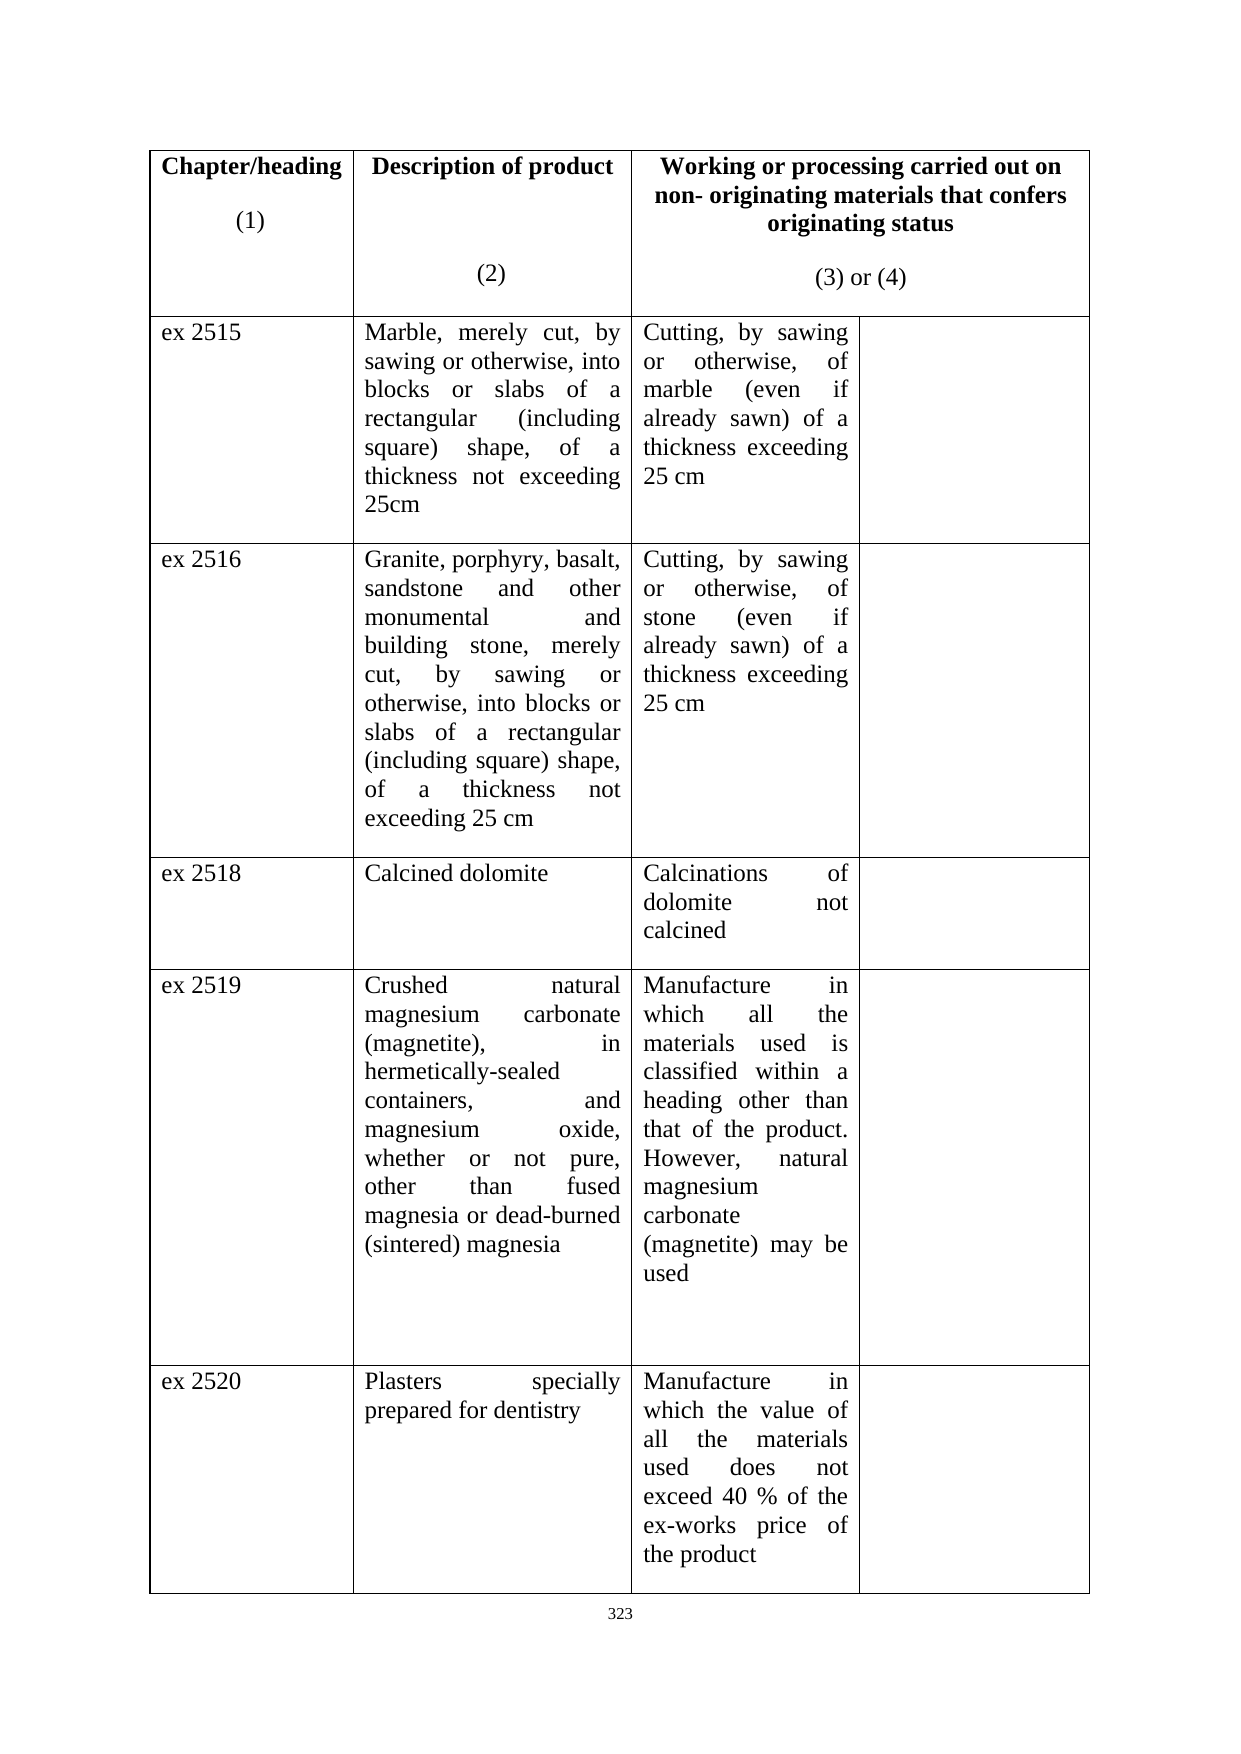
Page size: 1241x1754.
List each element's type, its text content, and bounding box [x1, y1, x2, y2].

table_cell ex 2518 [151, 858, 353, 969]
table_cell [860, 970, 1089, 1365]
table_cell ex 2516 [151, 544, 353, 857]
table_cell [860, 858, 1089, 969]
table_cell Calcined dolomite [354, 858, 631, 969]
table_cell ex 2520 [151, 1366, 353, 1592]
table_cell ex 2519 [151, 970, 353, 1365]
table_cell Crushed natural magnesium carbonate (magnetite), in hermetically-sealed containers, and magnesium oxide, whether or not pure, other than fused magnesia or dead-burned (sintered) magnesia [354, 970, 631, 1365]
table_cell Granite, porphyry, basalt, sandstone and other monumental and building stone, merely cut, by sawing or otherwise, into blocks or slabs of a rectangular (including square) shape, of a thickness not exceeding 25 cm [354, 544, 631, 857]
table_cell [860, 317, 1089, 543]
table_cell [860, 544, 1089, 857]
table_header Description of product (2) [354, 151, 631, 316]
table_cell Manufacture in which the value of all the materials used does not exceed 40 % of the ex-works price of the product [632, 1366, 859, 1592]
table_cell Marble, merely cut, by sawing or otherwise, into blocks or slabs of a rectangular (including square) shape, of a thickness not exceeding 25cm [354, 317, 631, 543]
table_header Working or processing carried out on non- originating materials that confers originating status (3) or (4) [632, 151, 1089, 316]
table_cell Cutting, by sawing or otherwise, of marble (even if already sawn) of a thickness exceeding 25 cm [632, 317, 859, 543]
table_cell Calcinations of dolomite not calcined [632, 858, 859, 969]
table_header Chapter/heading (1) [151, 151, 353, 316]
table_cell Plasters specially prepared for dentistry [354, 1366, 631, 1592]
table_cell ex 2515 [151, 317, 353, 543]
table_cell Cutting, by sawing or otherwise, of stone (even if already sawn) of a thickness exceeding 25 cm [632, 544, 859, 857]
table_cell Manufacture in which all the materials used is classified within a heading other than that of the product. However, natural magnesium carbonate (magnetite) may be used [632, 970, 859, 1365]
table_cell [860, 1366, 1089, 1592]
